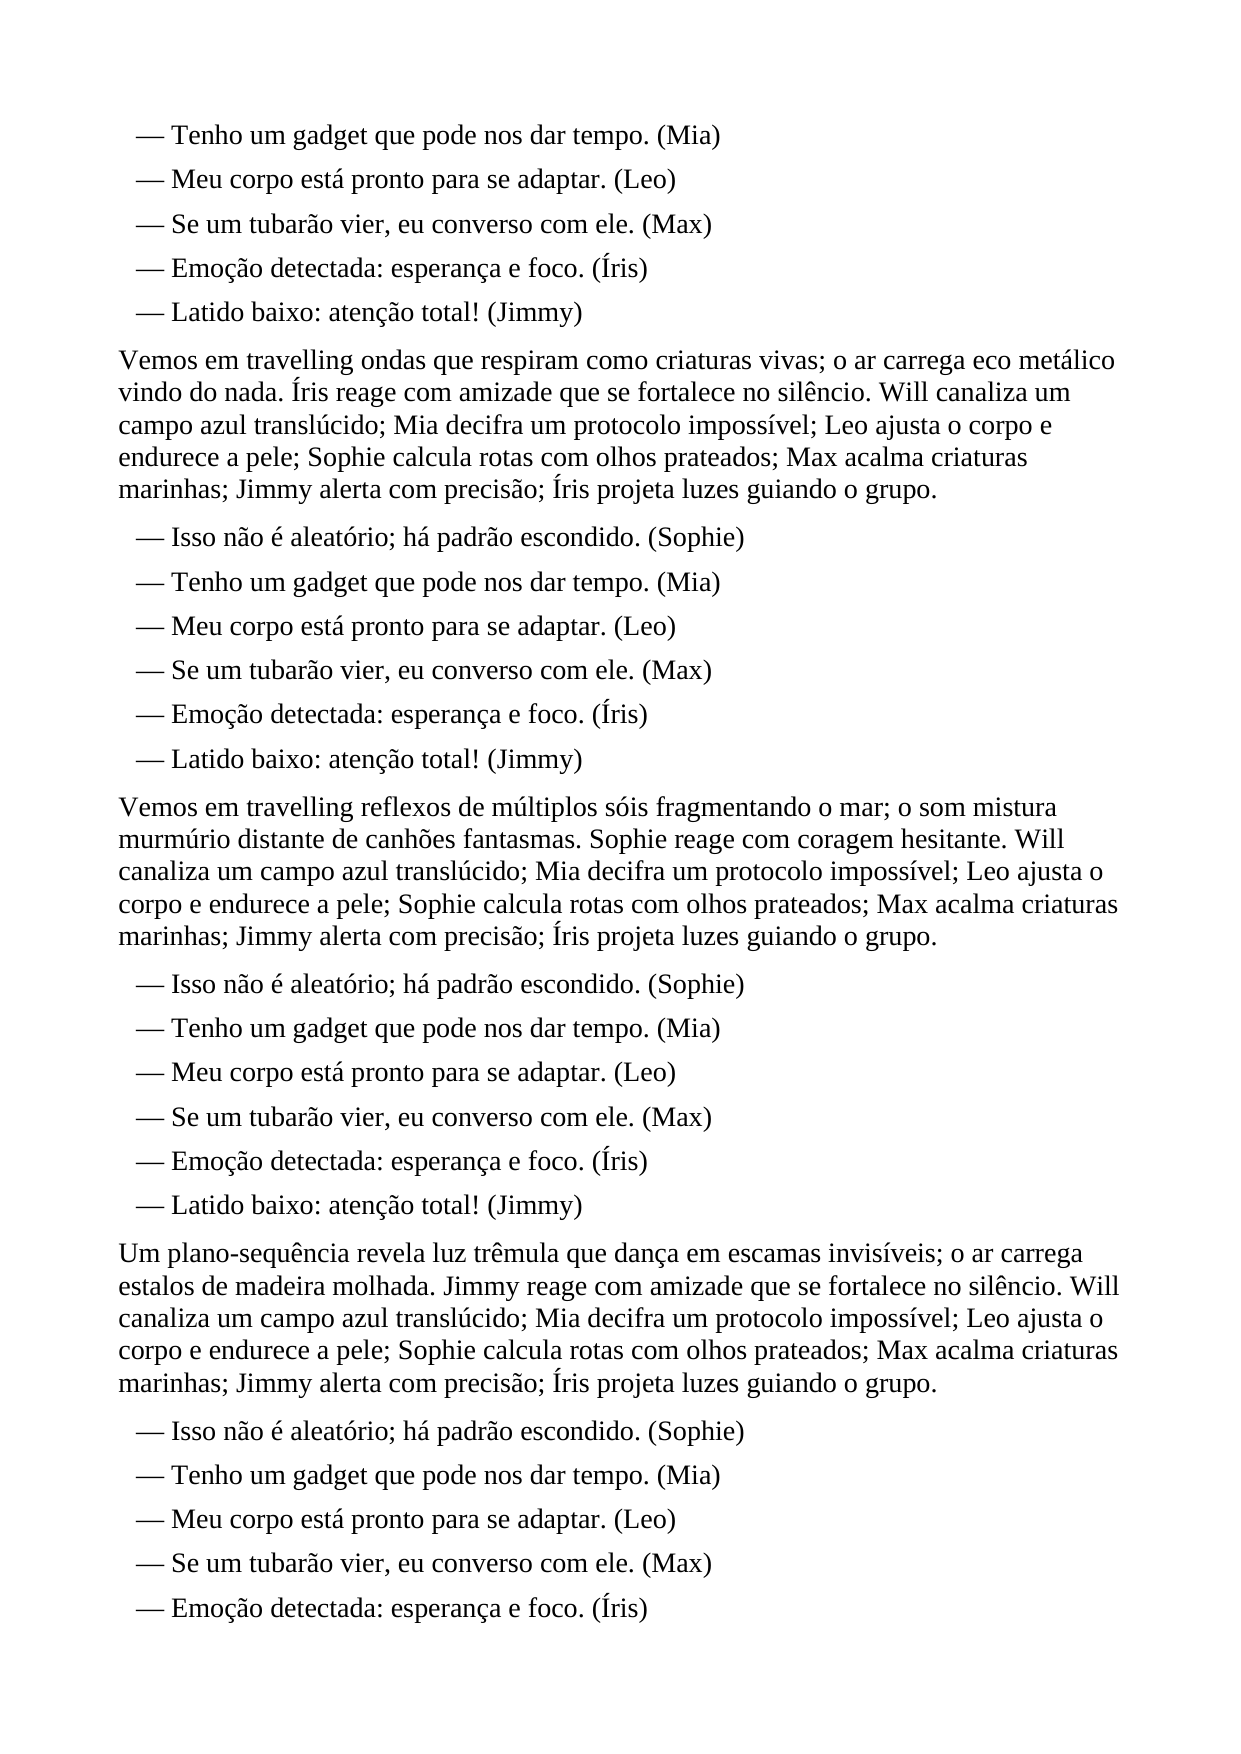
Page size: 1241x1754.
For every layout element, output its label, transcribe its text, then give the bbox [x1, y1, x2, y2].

text — Meu corpo está pronto para se adaptar. (Leo) [118, 1502, 1122, 1534]
text — Se um tubarão vier, eu converso com ele. (Max) [118, 1100, 1122, 1132]
text — Se um tubarão vier, eu converso com ele. (Max) [118, 207, 1122, 239]
text — Meu corpo está pronto para se adaptar. (Leo) [118, 609, 1122, 641]
text — Emoção detectada: esperança e foco. (Íris) [118, 697, 1122, 730]
text — Tenho um gadget que pode nos dar tempo. (Mia) [118, 565, 1122, 597]
text Vemos em travelling ondas que respiram como criaturas vivas; o ar carrega eco metálico vindo do nada. Íris reage com amizade que se fortalece no silêncio. Will canaliza um campo azul translúcido; Mia decifra um protocolo impossível; Leo ajusta o corpo e endurece a pele; Sophie calcula rotas com olhos prateados; Max acalma criaturas marinhas; Jimmy alerta com precisão; Íris projeta luzes guiando o grupo. [118, 343, 1122, 505]
text — Emoção detectada: esperança e foco. (Íris) [118, 1144, 1122, 1176]
text — Emoção detectada: esperança e foco. (Íris) [118, 251, 1122, 283]
text — Latido baixo: atenção total! (Jimmy) [118, 1188, 1122, 1221]
text — Tenho um gadget que pode nos dar tempo. (Mia) [118, 1011, 1122, 1044]
text — Isso não é aleatório; há padrão escondido. (Sophie) [118, 967, 1122, 999]
text — Tenho um gadget que pode nos dar tempo. (Mia) [118, 118, 1122, 151]
text — Isso não é aleatório; há padrão escondido. (Sophie) [118, 1413, 1122, 1446]
text — Tenho um gadget que pode nos dar tempo. (Mia) [118, 1458, 1122, 1490]
text — Se um tubarão vier, eu converso com ele. (Max) [118, 653, 1122, 686]
text — Meu corpo está pronto para se adaptar. (Leo) [118, 162, 1122, 195]
text — Meu corpo está pronto para se adaptar. (Leo) [118, 1056, 1122, 1088]
text Um plano-sequência revela luz trêmula que dança em escamas invisíveis; o ar carrega estalos de madeira molhada. Jimmy reage com amizade que se fortalece no silêncio. Will canaliza um campo azul translúcido; Mia decifra um protocolo impossível; Leo ajusta o corpo e endurece a pele; Sophie calcula rotas com olhos prateados; Max acalma criaturas marinhas; Jimmy alerta com precisão; Íris projeta luzes guiando o grupo. [118, 1236, 1122, 1398]
text — Isso não é aleatório; há padrão escondido. (Sophie) [118, 520, 1122, 553]
text Vemos em travelling reflexos de múltiplos sóis fragmentando o mar; o som mistura murmúrio distante de canhões fantasmas. Sophie reage com coragem hesitante. Will canaliza um campo azul translúcido; Mia decifra um protocolo impossível; Leo ajusta o corpo e endurece a pele; Sophie calcula rotas com olhos prateados; Max acalma criaturas marinhas; Jimmy alerta com precisão; Íris projeta luzes guiando o grupo. [118, 789, 1122, 952]
text — Latido baixo: atenção total! (Jimmy) [118, 295, 1122, 328]
text — Se um tubarão vier, eu converso com ele. (Max) [118, 1546, 1122, 1579]
text — Emoção detectada: esperança e foco. (Íris) [118, 1591, 1122, 1623]
text — Latido baixo: atenção total! (Jimmy) [118, 742, 1122, 774]
